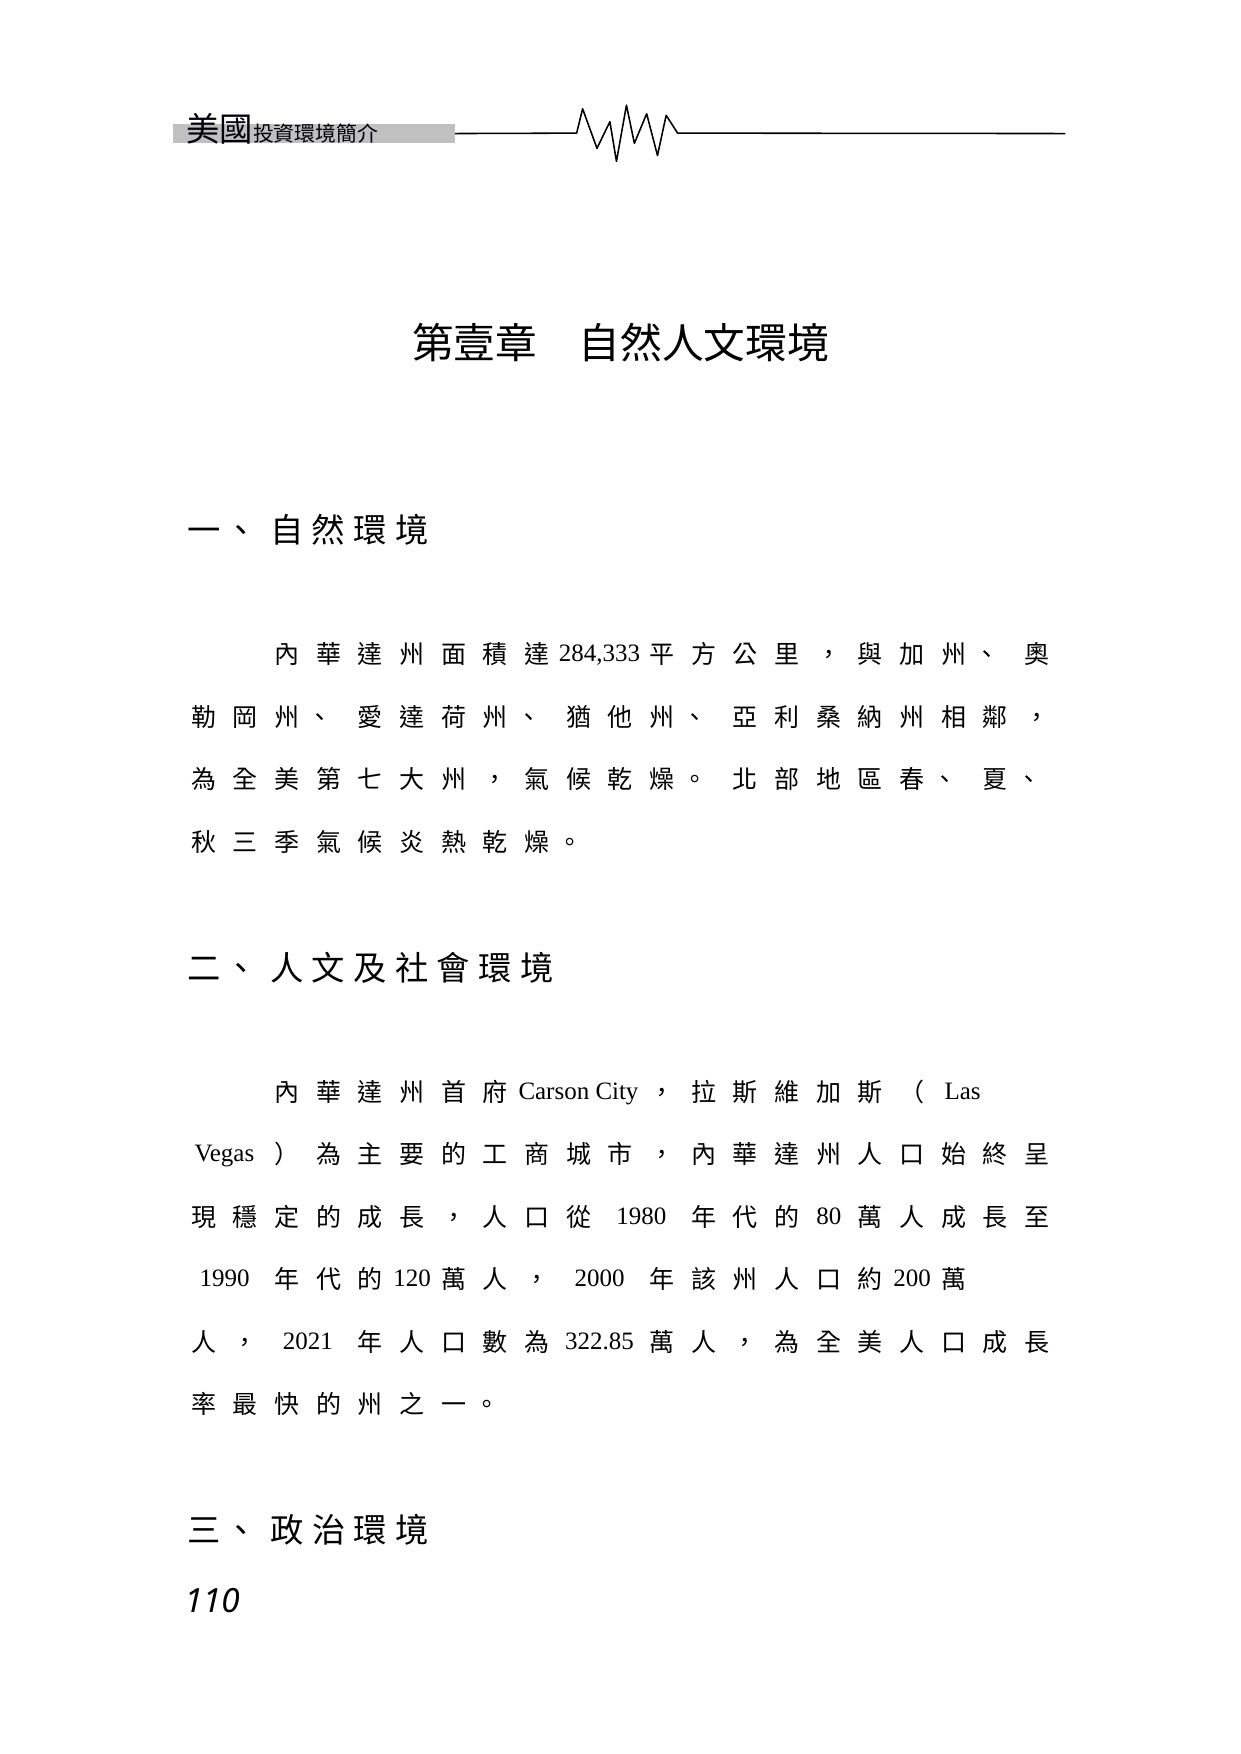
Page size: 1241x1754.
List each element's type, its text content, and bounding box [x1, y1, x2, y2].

text 一、自然環境 [183, 486, 1058, 549]
text 第壹章 自然人文環境 [183, 299, 1058, 361]
text 內華達州面積達284,333平方公里，與加州、奧勒岡州、愛達荷州、猶他州、亞利桑納州相鄰，為全美第七大州，氣候乾燥。北部地區春、夏、秋三季氣候炎熱乾燥。 [183, 611, 1058, 861]
text 二、人文及社會環境 [183, 924, 1058, 986]
text 三、政治環境 [183, 1486, 1058, 1549]
text 內華達州首府Carson City，拉斯維加斯（Las Vegas）為主要的工商城市，內華達州人口始終呈現穩定的成長，人口從1980年代的80萬人成長至1990年代的120萬人，2000年該州人口約200萬人，2021年人口數為322.85萬人，為全美人口成長率最快的州之一。 [183, 1049, 1058, 1424]
